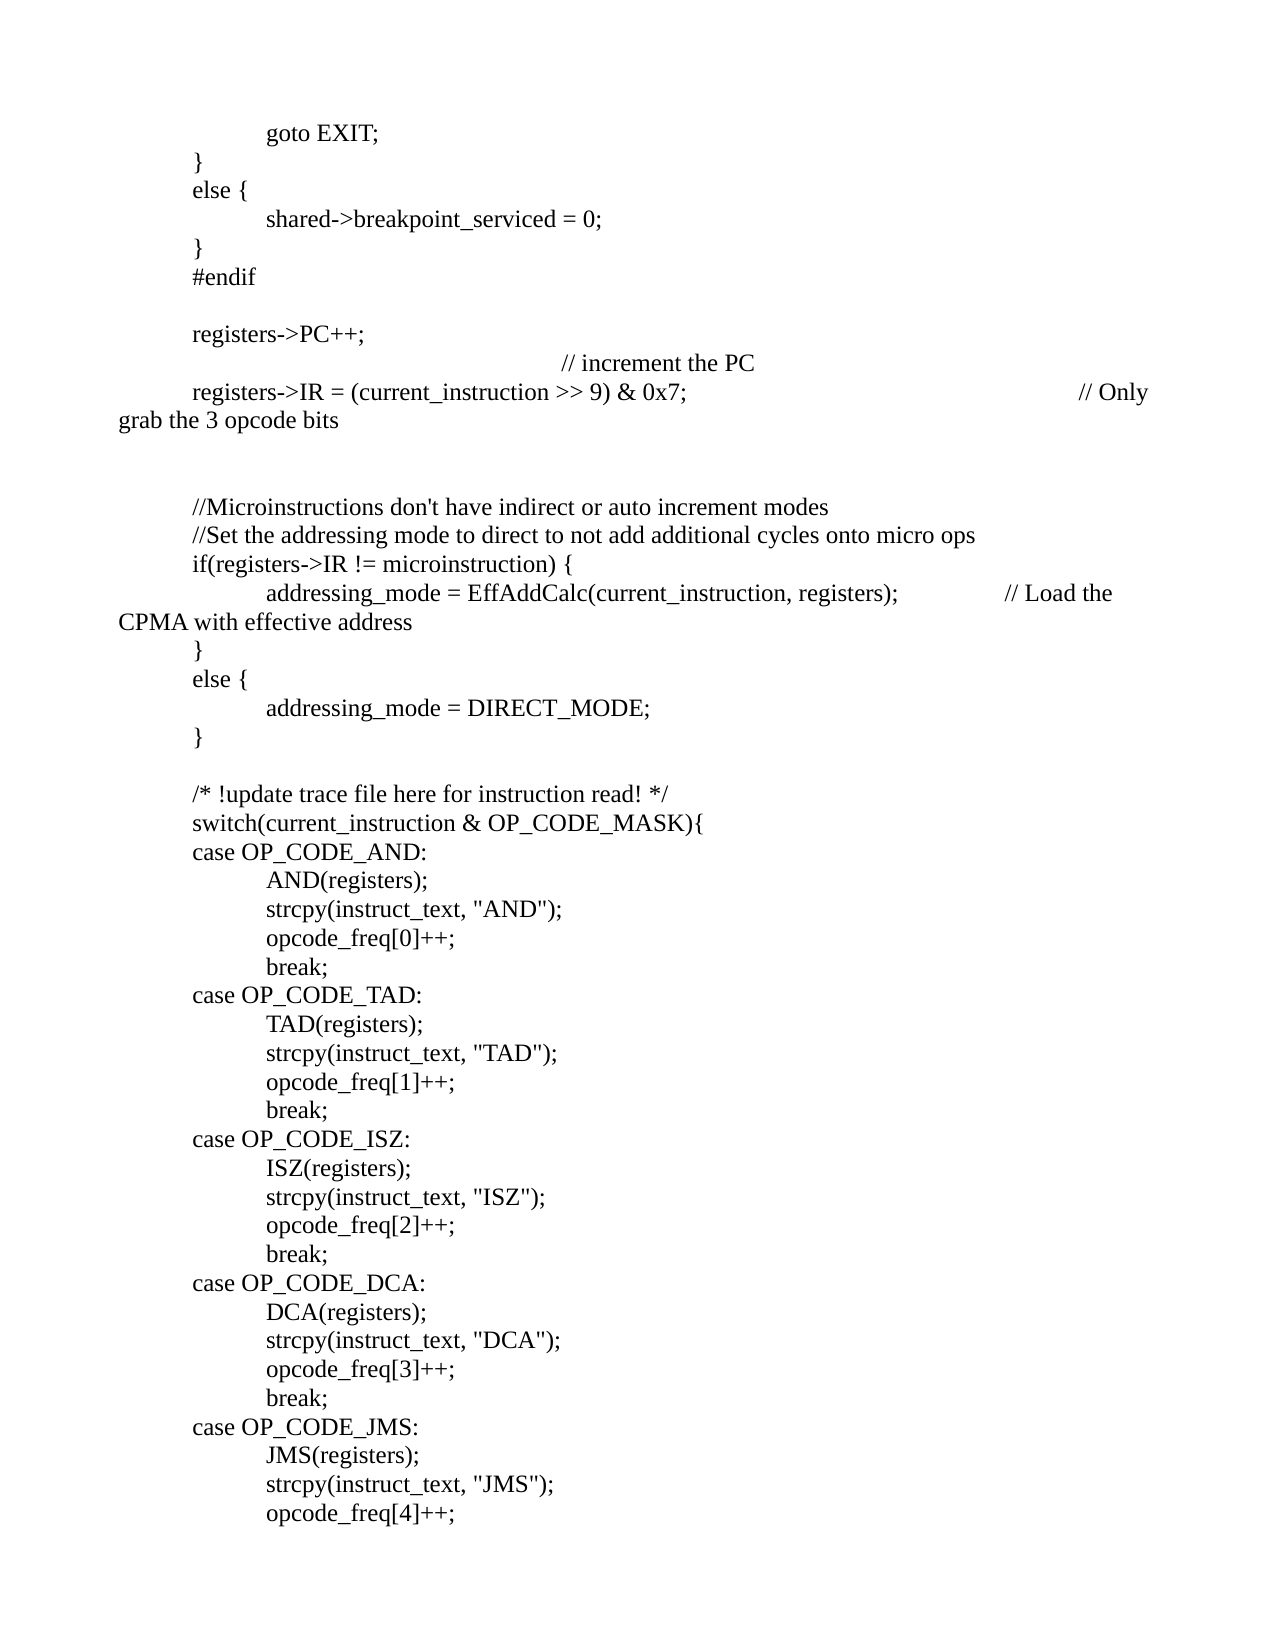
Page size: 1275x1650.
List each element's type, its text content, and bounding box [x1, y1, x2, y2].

text strcpy(instruct_text, "TAD"); [118, 1038, 1157, 1067]
text /* !update trace file here for instruction read! */ [118, 779, 1157, 808]
text goto EXIT; [118, 118, 1157, 147]
text } [118, 636, 1157, 664]
text case OP_CODE_AND: [118, 837, 1157, 866]
text ISZ(registers); [118, 1153, 1157, 1182]
text AND(registers); [118, 866, 1157, 894]
text strcpy(instruct_text, "JMS"); [118, 1469, 1157, 1498]
text opcode_freq[3]++; [118, 1354, 1157, 1383]
text if(registers->IR != microinstruction) { [118, 549, 1157, 578]
text case OP_CODE_JMS: [118, 1412, 1157, 1441]
text registers->PC++; // increment the PC [118, 319, 1157, 377]
text strcpy(instruct_text, "ISZ"); [118, 1182, 1157, 1211]
text } [118, 147, 1157, 176]
text DCA(registers); [118, 1297, 1157, 1326]
text JMS(registers); [118, 1441, 1157, 1469]
text break; [118, 1383, 1157, 1412]
text break; [118, 952, 1157, 981]
text break; [118, 1096, 1157, 1124]
text switch(current_instruction & OP_CODE_MASK){ [118, 808, 1157, 837]
text opcode_freq[4]++; [118, 1498, 1157, 1527]
text else { [118, 664, 1157, 693]
text case OP_CODE_TAD: [118, 981, 1157, 1009]
text strcpy(instruct_text, "DCA"); [118, 1326, 1157, 1354]
text #endif [118, 262, 1157, 291]
text registers->IR = (current_instruction >> 9) & 0x7; // Only grab the 3 opcode bits [118, 377, 1157, 434]
text else { [118, 176, 1157, 204]
text } [118, 722, 1157, 751]
text TAD(registers); [118, 1009, 1157, 1038]
text break; [118, 1239, 1157, 1268]
text opcode_freq[2]++; [118, 1211, 1157, 1239]
text shared->breakpoint_serviced = 0; [118, 204, 1157, 233]
text case OP_CODE_DCA: [118, 1268, 1157, 1297]
text case OP_CODE_ISZ: [118, 1124, 1157, 1153]
text opcode_freq[1]++; [118, 1067, 1157, 1096]
text } [118, 233, 1157, 262]
text opcode_freq[0]++; [118, 923, 1157, 952]
text addressing_mode = DIRECT_MODE; [118, 693, 1157, 722]
text strcpy(instruct_text, "AND"); [118, 894, 1157, 923]
text addressing_mode = EffAddCalc(current_instruction, registers); // Load the CPMA with effective address [118, 578, 1157, 636]
text //Microinstructions don't have indirect or auto increment modes [118, 492, 1157, 521]
text //Set the addressing mode to direct to not add additional cycles onto micro ops [118, 521, 1157, 549]
